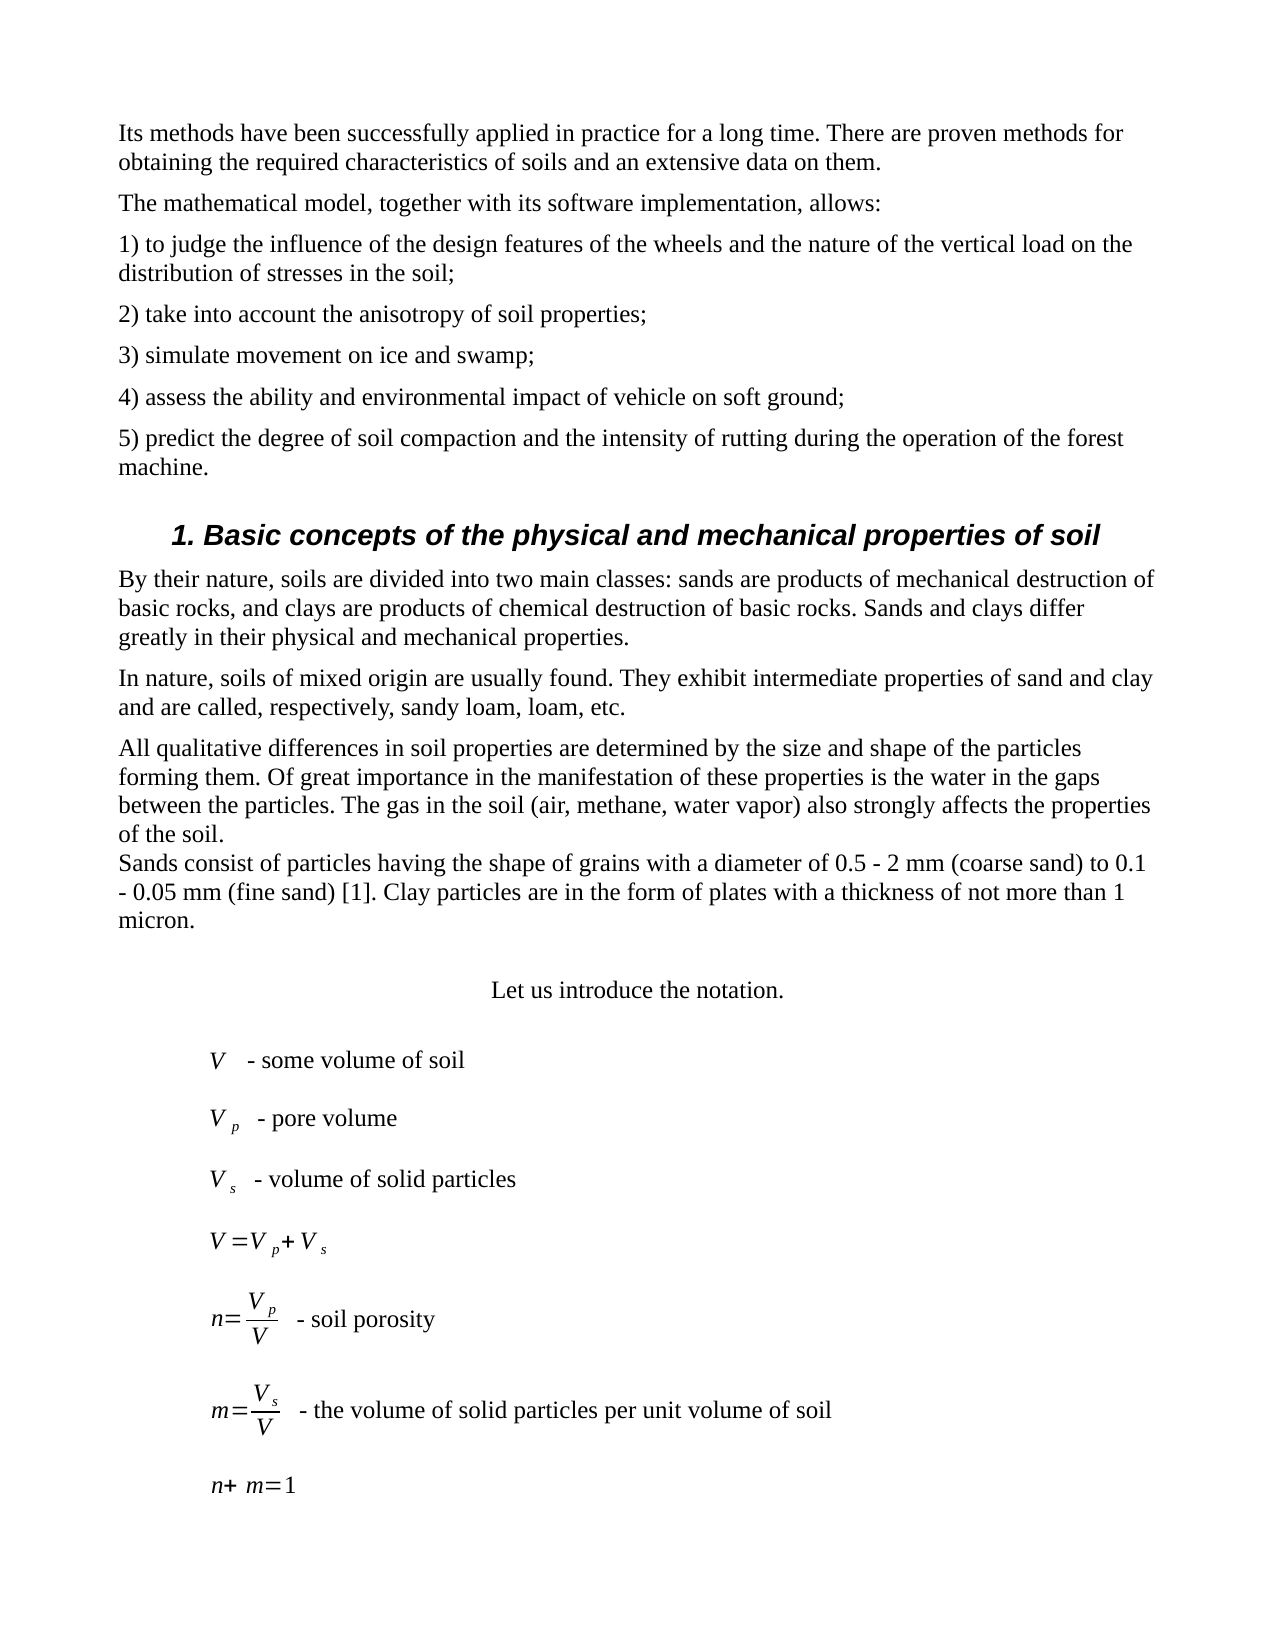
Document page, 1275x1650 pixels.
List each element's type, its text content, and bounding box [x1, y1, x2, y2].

text - some volume of soil [118, 1045, 1157, 1074]
text - volume of solid particles [118, 1164, 1157, 1197]
text 3) simulate movement on ice and swamp; [118, 341, 1157, 369]
text Let us introduce the notation. [118, 975, 1157, 1004]
text 1) to judge the influence of the design features of the wheels and the nature of the vertical load on the distribution of stresses in the soil; [118, 229, 1157, 287]
text 5) predict the degree of soil compaction and the intensity of rutting during the operation of the forest machine. [118, 423, 1157, 481]
text Its methods have been successfully applied in practice for a long time. There are proven methods for obtaining the required characteristics of soils and an extensive data on them. [118, 118, 1157, 176]
text - pore volume [118, 1103, 1157, 1135]
text - the volume of solid particles per unit volume of soil [118, 1378, 1157, 1441]
text By their nature, soils are divided into two main classes: sands are products of mechanical destruction of basic rocks, and clays are products of chemical destruction of basic rocks. Sands and clays differ greatly in their physical and mechanical properties. [118, 564, 1157, 650]
text 4) assess the ability and environmental impact of vehicle on soft ground; [118, 382, 1157, 411]
text Sands consist of particles having the shape of grains with a diameter of 0.5 - 2 mm (coarse sand) to 0.1 - 0.05 mm (fine sand) [1]. Clay particles are in the form of plates with a thickness of not more than 1 micron. [118, 848, 1157, 934]
text 2) take into account the anisotropy of soil properties; [118, 299, 1157, 328]
text All qualitative differences in soil properties are determined by the size and shape of the particles forming them. Of great importance in the manifestation of these properties is the water in the gaps between the particles. The gas in the soil (air, methane, water vapor) also strongly affects the properties of the soil. [118, 733, 1157, 848]
text The mathematical model, together with its software implementation, allows: [118, 188, 1157, 217]
text - soil porosity [118, 1287, 1157, 1349]
text In nature, soils of mixed origin are usually found. They exhibit intermediate properties of sand and clay and are called, respectively, sandy loam, loam, etc. [118, 663, 1157, 720]
subtitle 1. Basic concepts of the physical and mechanical properties of soil [118, 518, 1157, 552]
